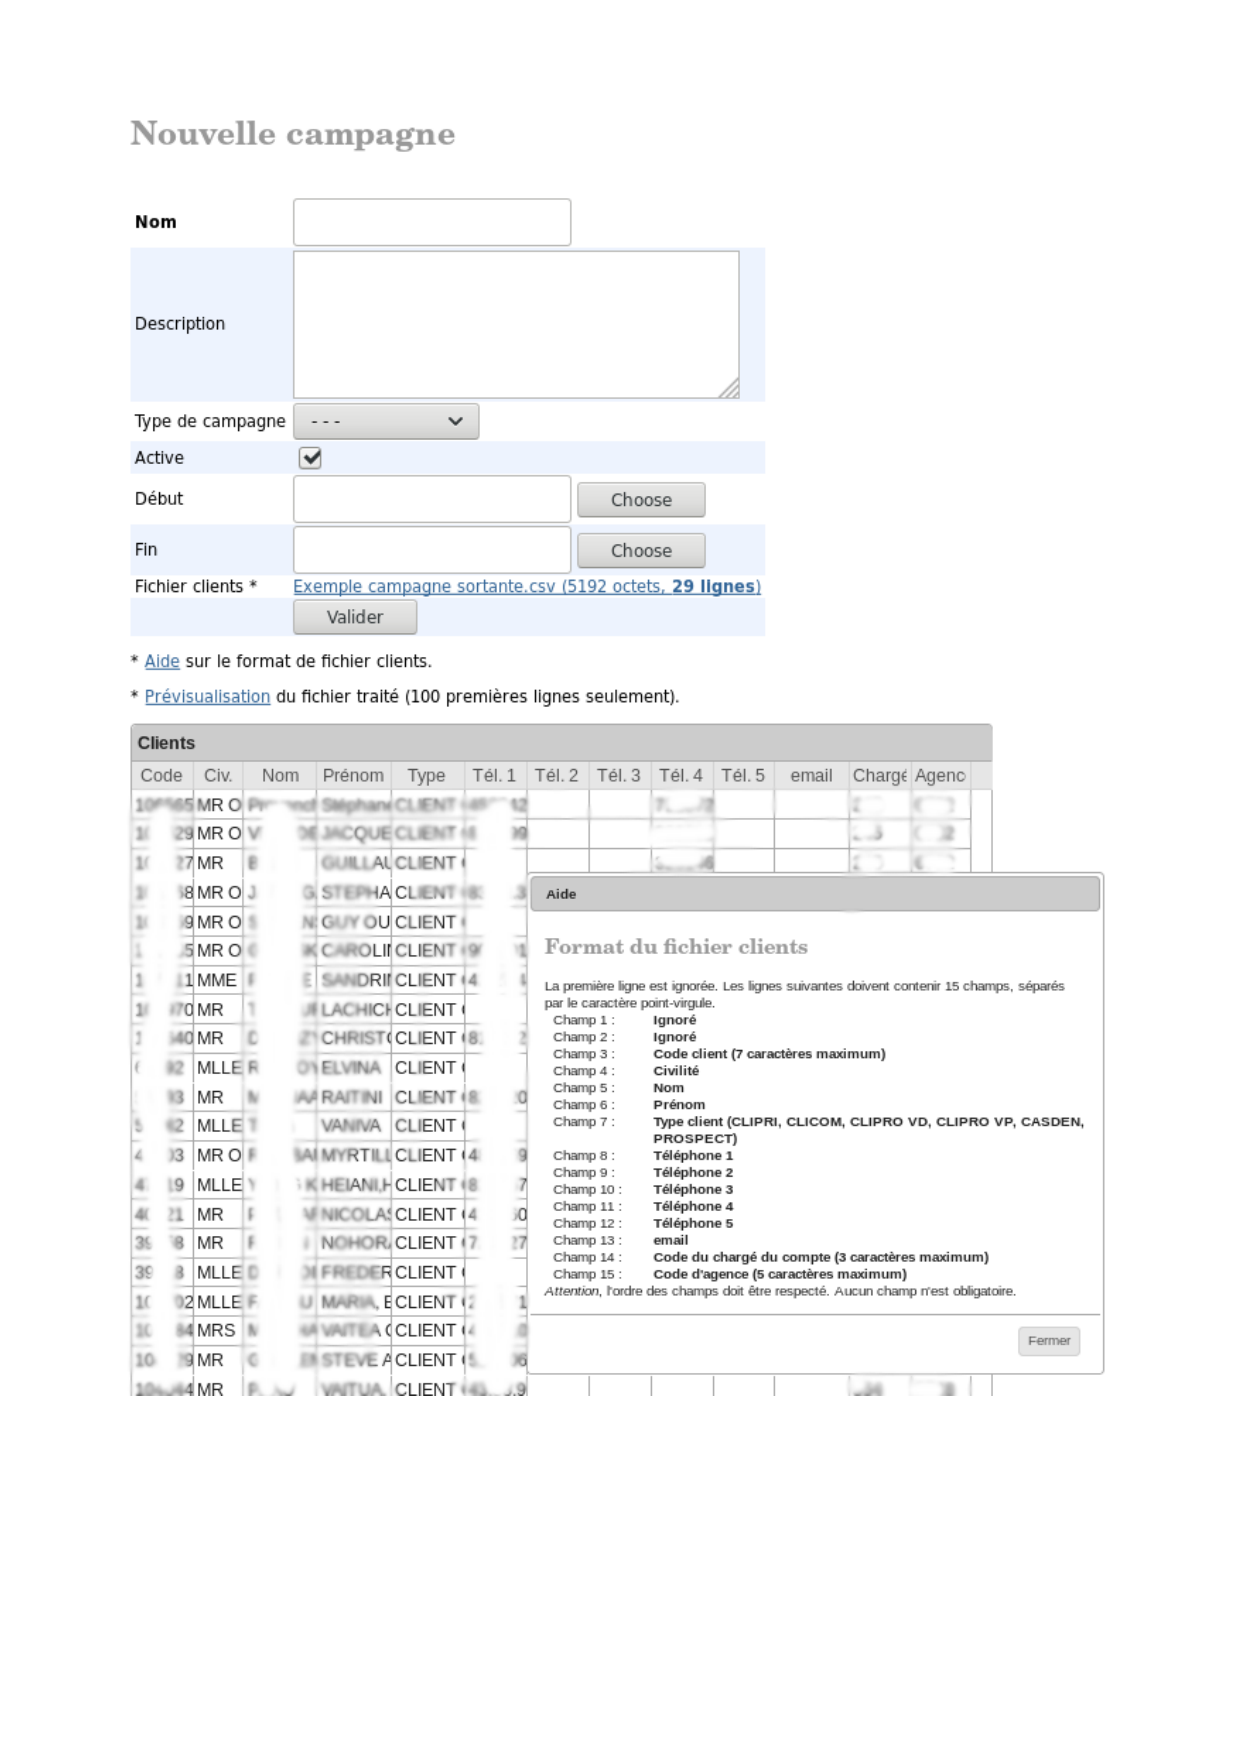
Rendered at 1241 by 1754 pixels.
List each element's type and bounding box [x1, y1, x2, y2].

picture [118, 118, 1123, 1396]
